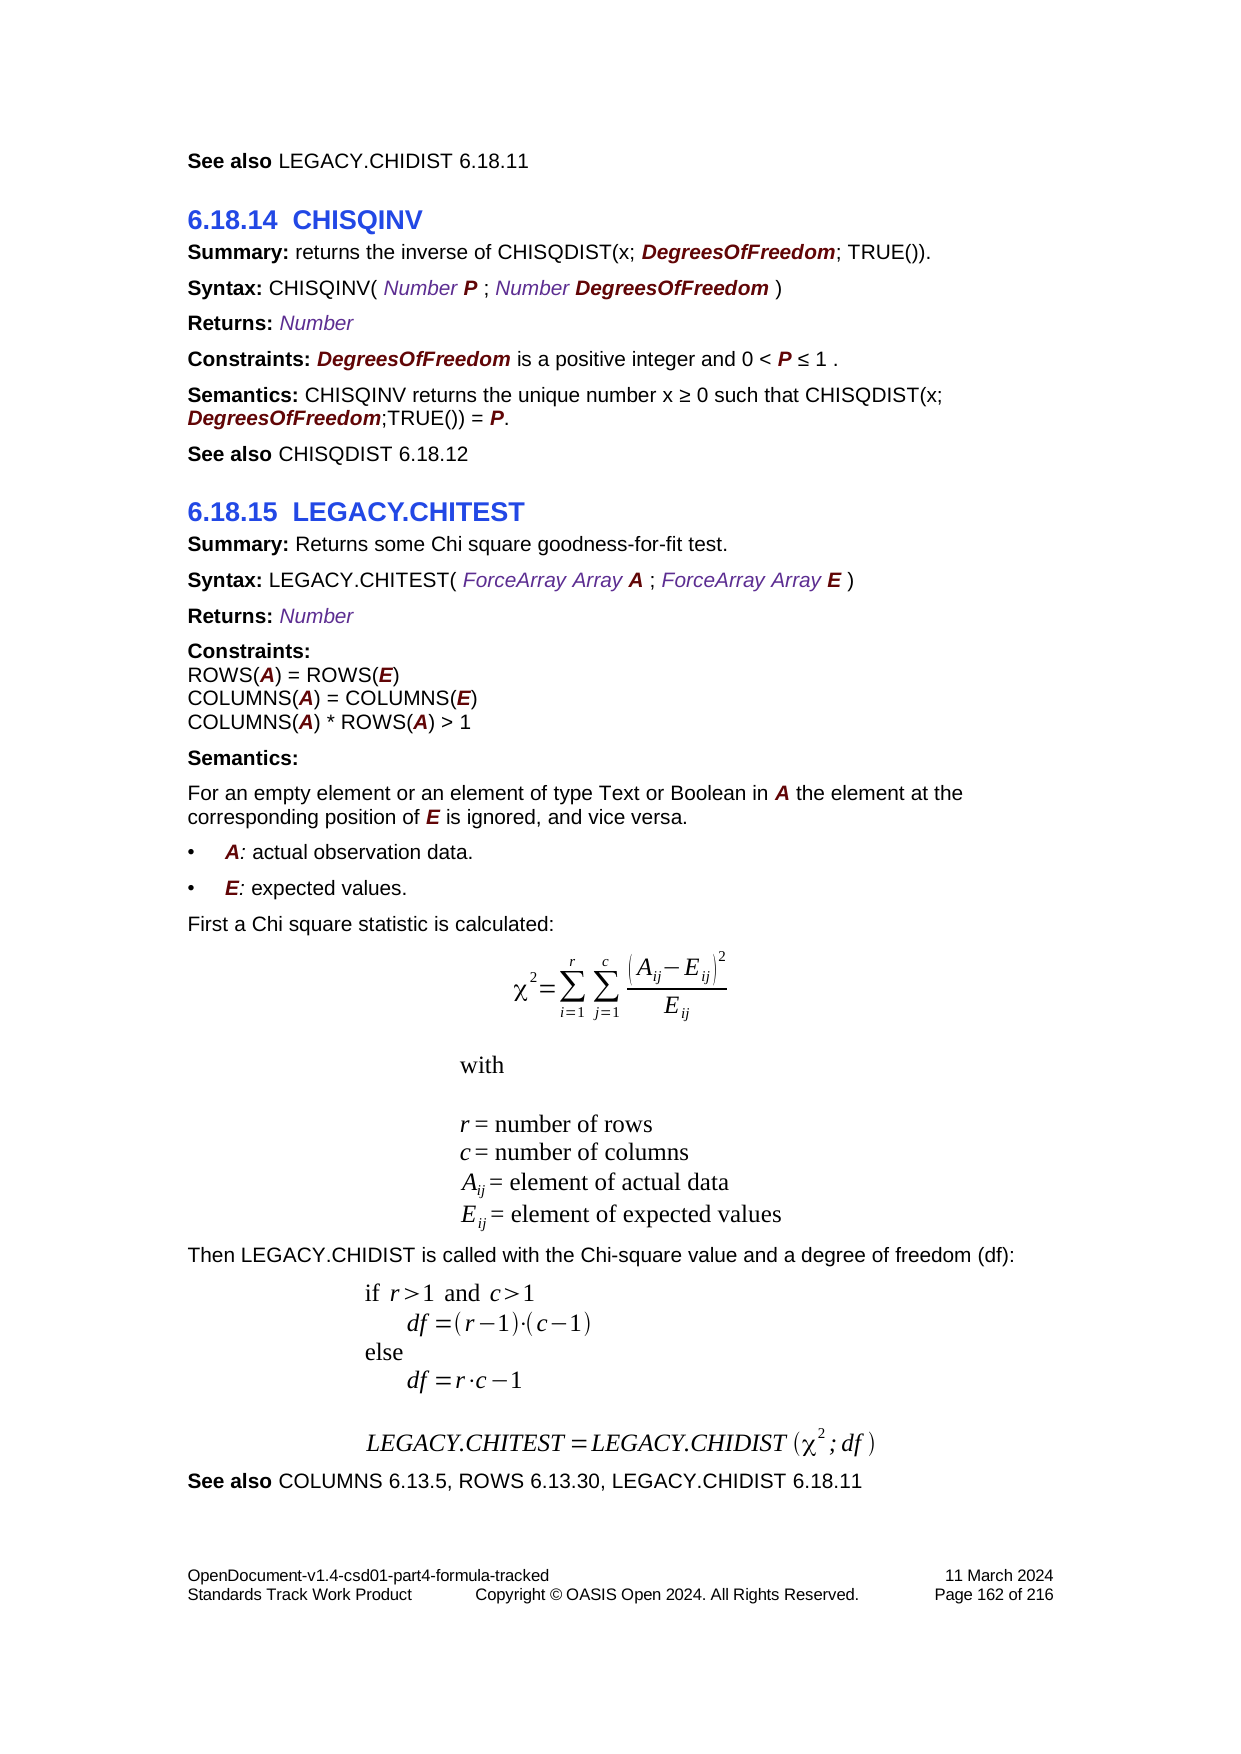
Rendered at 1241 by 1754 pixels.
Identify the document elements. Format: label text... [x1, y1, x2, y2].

text For an empty element or an element of type Text or Boolean in A the element at the corresponding position of E is ignored, and vice versa. [187, 782, 1053, 829]
text Semantics: CHISQINV returns the unique number x ≥ 0 such that CHISQDIST(x; DegreesOfFreedom;TRUE()) = P. [187, 383, 1053, 430]
text First a Chi square statistic is calculated: [187, 912, 1053, 936]
list E: expected values. [187, 876, 1053, 900]
text Constraints: ROWS(A) = ROWS(E) COLUMNS(A) = COLUMNS(E) COLUMNS(A) * ROWS(A) > 1 [187, 640, 1053, 734]
text Returns: Number [187, 604, 1053, 628]
text Semantics: [187, 746, 1053, 769]
text See also COLUMNS 6.13.5, ROWS 6.13.30, LEGACY.CHIDIST 6.18.11 [187, 1469, 1053, 1493]
text Summary: Returns some Chi square goodness-for-fit test. [187, 533, 1053, 556]
text Constraints: DegreesOfFreedom is a positive integer and 0 < P ≤ 1 . [187, 347, 1053, 371]
text Returns: Number [187, 312, 1053, 335]
list A: actual observation data. [187, 841, 1053, 864]
text Syntax: CHISQINV( Number P ; Number DegreesOfFreedom ) [187, 276, 1053, 300]
text Summary: returns the inverse of CHISQDIST(x; DegreesOfFreedom; TRUE()). [187, 241, 1053, 264]
text See also CHISQDIST 6.18.12 [187, 442, 1053, 466]
text See also LEGACY.CHIDIST 6.18.11 [187, 150, 1053, 173]
text Then LEGACY.CHIDIST is called with the Chi-square value and a degree of freedom (df): [187, 1244, 1053, 1267]
subtitle CHISQINV [187, 204, 1053, 234]
text Syntax: LEGACY.CHITEST( ForceArray Array A ; ForceArray Array E ) [187, 568, 1053, 592]
subtitle LEGACY.CHITEST [187, 497, 1053, 527]
